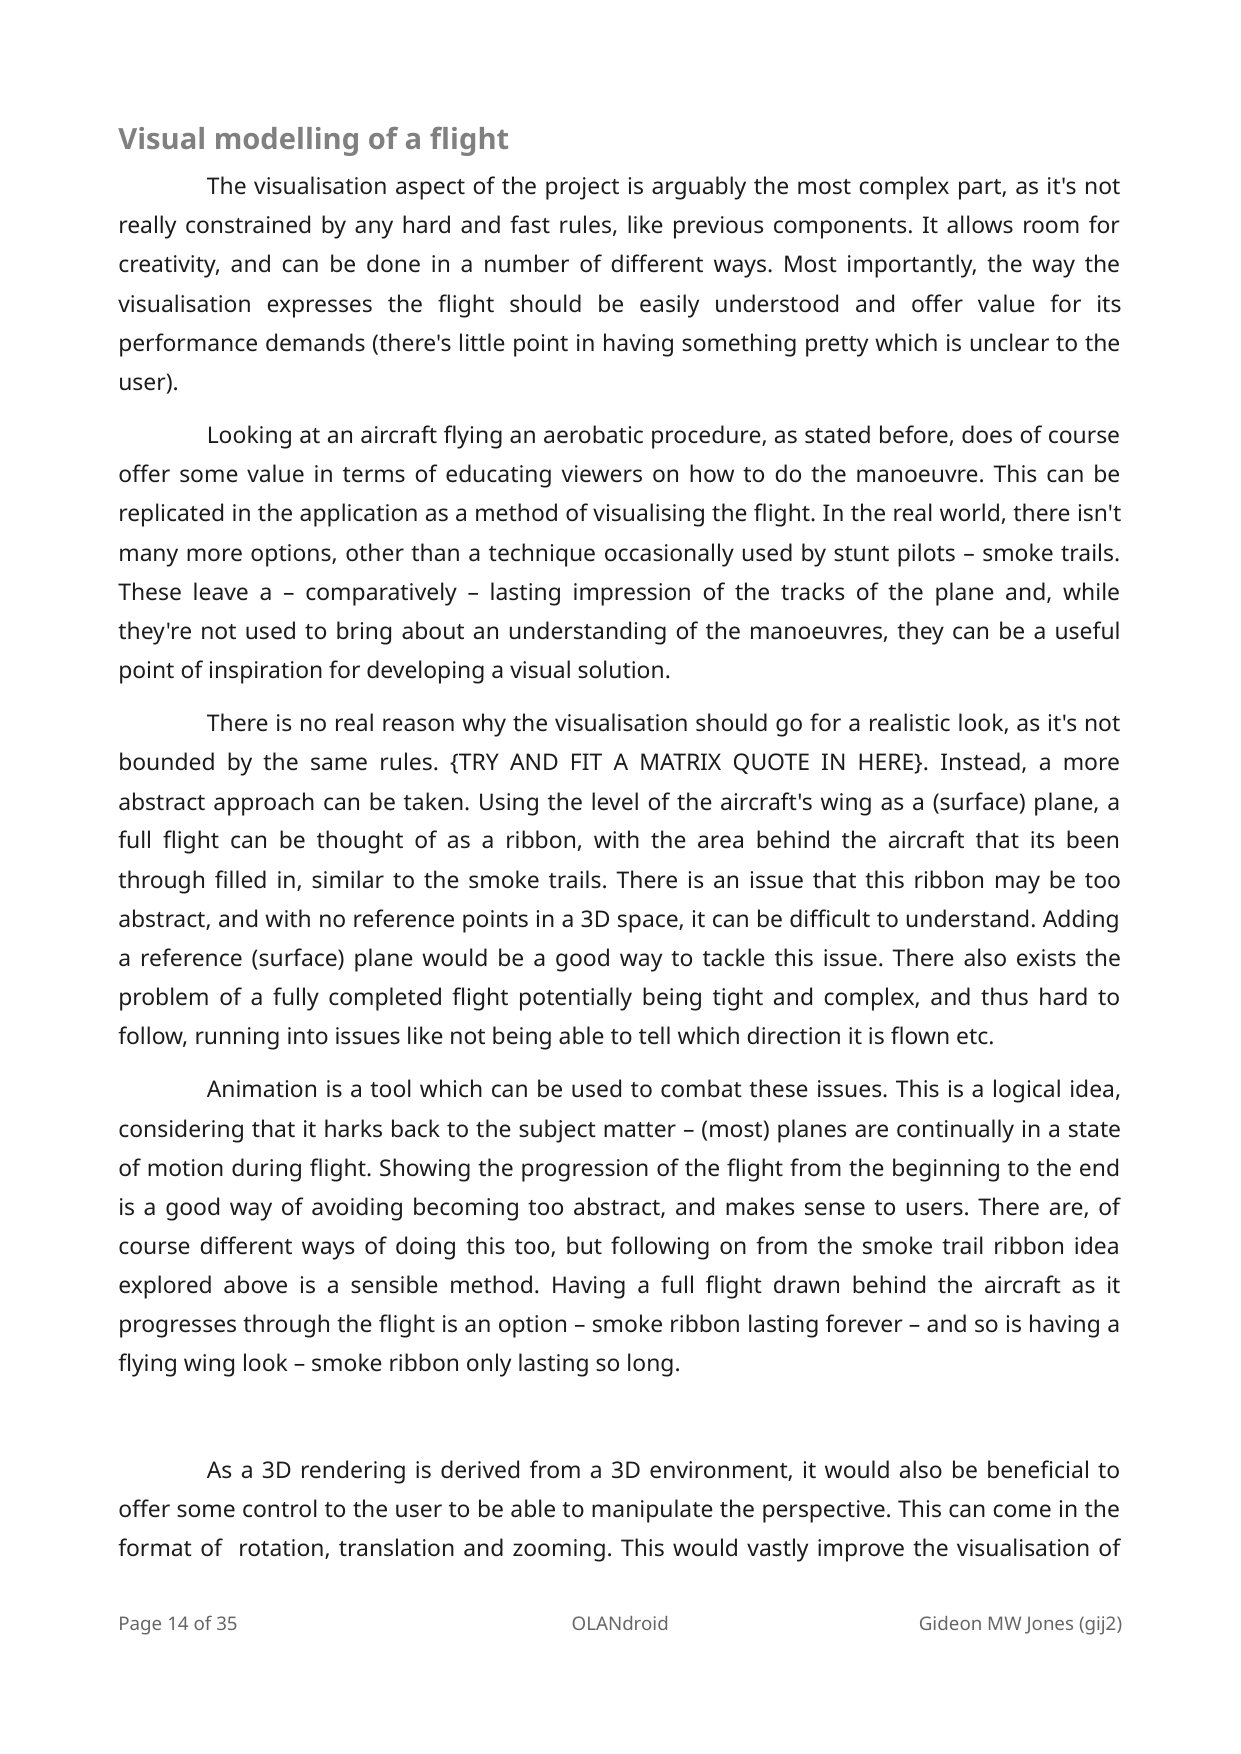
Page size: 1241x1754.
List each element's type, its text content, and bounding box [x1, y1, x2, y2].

text Animation is a tool which can be used to combat these issues. This is a logical idea, considering that it harks back to the subject matter – (most) planes are continually in a state of motion during flight. Showing the progression of the flight from the beginning to the end is a good way of avoiding becoming too abstract, and makes sense to users. There are, of course different ways of doing this too, but following on from the smoke trail ribbon idea explored above is a sensible method. Having a full flight drawn behind the aircraft as it progresses through the flight is an option – smoke ribbon lasting forever – and so is having a flying wing look – smoke ribbon only lasting so long. [118, 1073, 1122, 1378]
text There is no real reason why the visualisation should go for a realistic look, as it's not bounded by the same rules. {TRY AND FIT A MATRIX QUOTE IN HERE}. Instead, a more abstract approach can be taken. Using the level of the aircraft's wing as a (surface) plane, a full flight can be thought of as a ribbon, with the area behind the aircraft that its been through filled in, similar to the smoke trails. There is an issue that this ribbon may be too abstract, and with no reference points in a 3D space, it can be difficult to understand. Adding a reference (surface) plane would be a good way to tackle this issue. There also exists the problem of a fully completed flight potentially being tight and complex, and thus hard to follow, running into issues like not being able to tell which direction it is flown etc. [118, 707, 1122, 1051]
subtitle Visual modelling of a flight [118, 118, 1122, 158]
text Looking at an aircraft flying an aerobatic procedure, as stated before, does of course offer some value in terms of educating viewers on how to do the manoeuvre. This can be replicated in the application as a method of visualising the flight. In the real world, there isn't many more options, other than a technique occasionally used by stunt pilots – smoke trails. These leave a – comparatively – lasting impression of the tracks of the plane and, while they're not used to bring about an understanding of the manoeuvres, they can be a useful point of inspiration for developing a visual solution. [118, 419, 1122, 685]
text The visualisation aspect of the project is arguably the most complex part, as it's not really constrained by any hard and fast rules, like previous components. It allows room for creativity, and can be done in a number of different ways. Most importantly, the way the visualisation expresses the flight should be easily understood and offer value for its performance demands (there's little point in having something pretty which is unclear to the user). [118, 170, 1122, 397]
text As a 3D rendering is derived from a 3D environment, it would also be beneficial to offer some control to the user to be able to manipulate the perspective. This can come in the format of rotation, translation and zooming. This would vastly improve the visualisation of [118, 1454, 1122, 1563]
